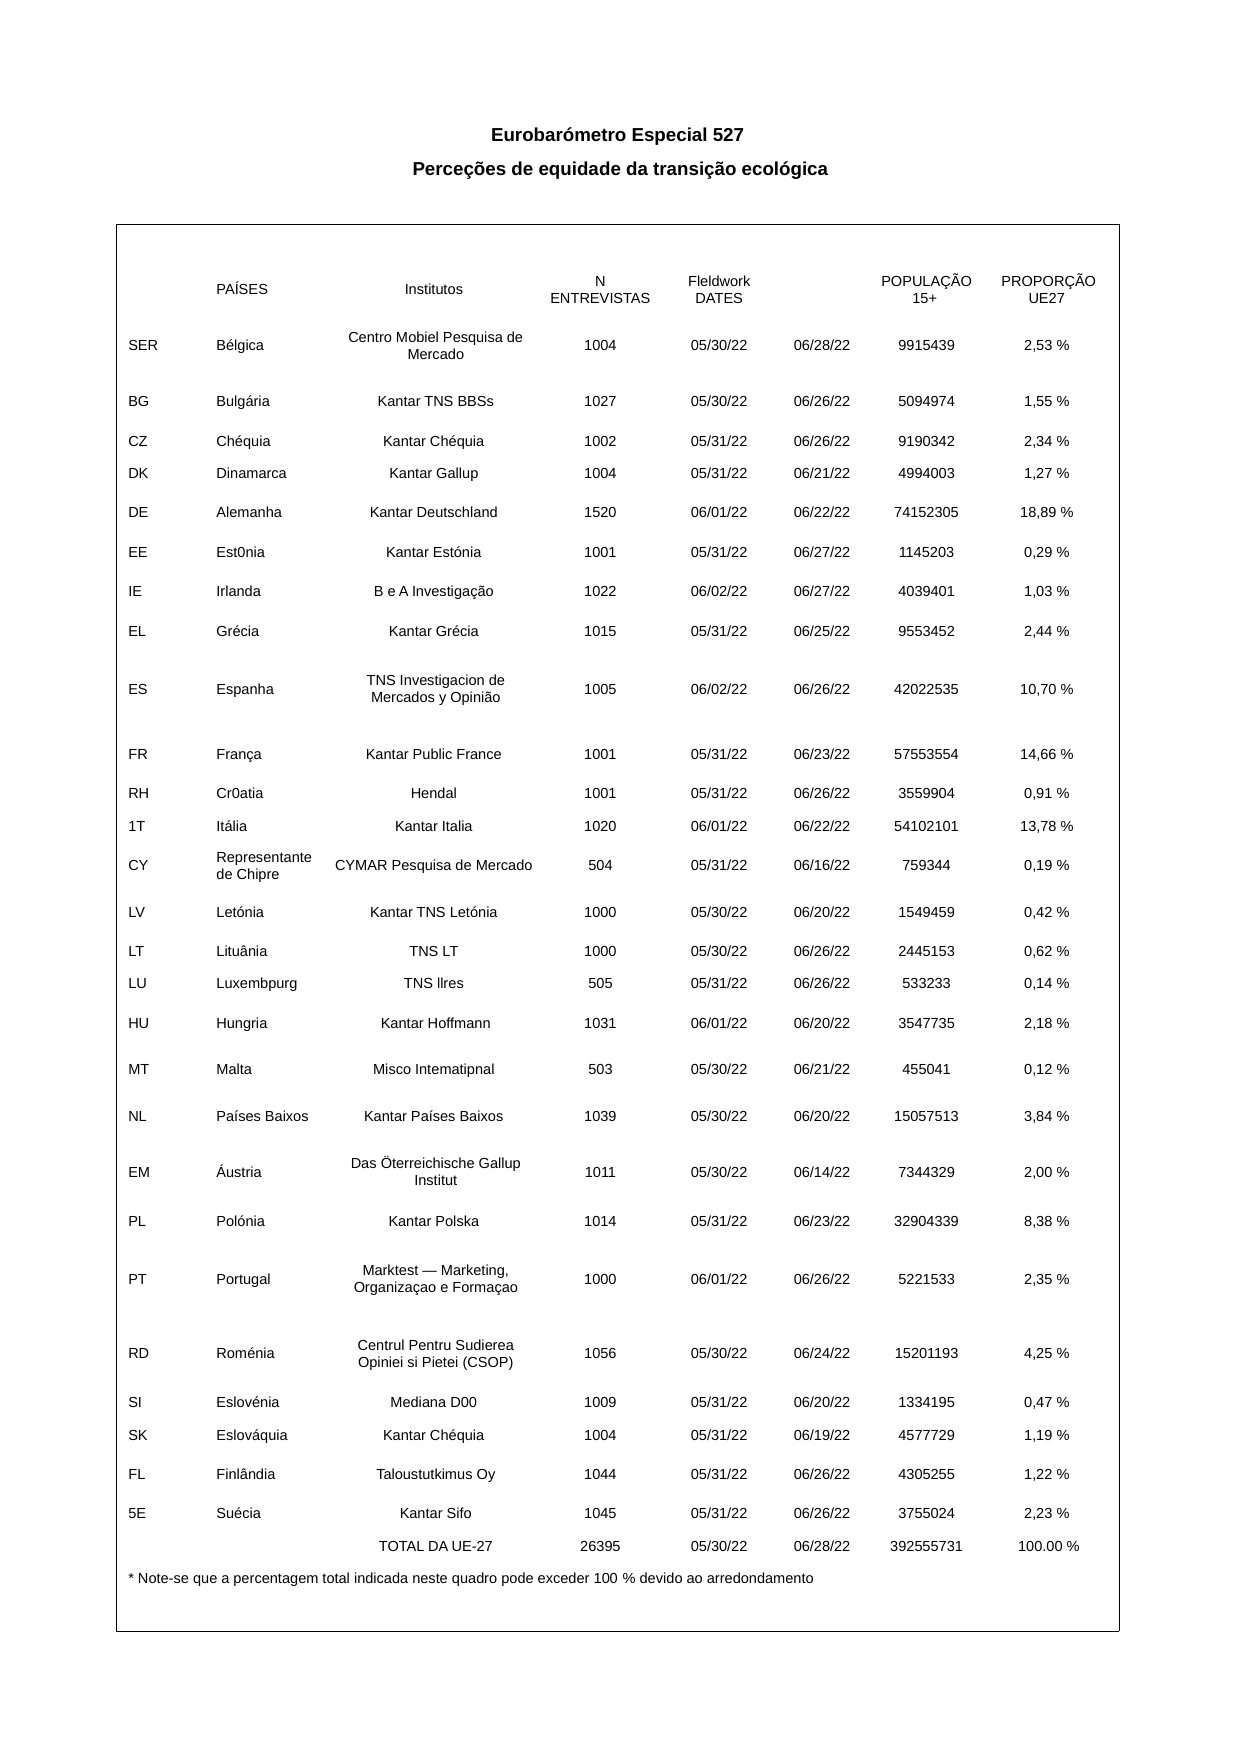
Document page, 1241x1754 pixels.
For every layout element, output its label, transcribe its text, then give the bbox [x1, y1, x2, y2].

table_cell 0,19 % [987, 842, 1110, 888]
table_cell 10,70 % [987, 647, 1110, 731]
table_cell 1031 [540, 1000, 660, 1046]
table_cell Polónia [213, 1204, 331, 1237]
table_cell Kantar Italia [331, 810, 540, 842]
table_cell Hungria [213, 1000, 331, 1046]
table_cell 14/06/22 [778, 1139, 866, 1204]
table_cell Grécia [213, 615, 331, 647]
table_cell 30/05/22 [660, 935, 778, 967]
table_cell 0,62 % [987, 935, 1110, 967]
table_cell 31/05/22 [660, 424, 778, 457]
table_cell 2,18 % [987, 1000, 1110, 1046]
table_cell 57553554 [866, 731, 987, 777]
table_cell 31/05/22 [660, 457, 778, 489]
table_cell 26/06/22 [778, 935, 866, 967]
table_cell PT [125, 1237, 213, 1321]
table_cell 23/06/22 [778, 1204, 866, 1237]
table_cell DE [125, 489, 213, 536]
table_cell 30/05/22 [660, 1046, 778, 1093]
table_cell B e A Investigação [331, 568, 540, 614]
table_cell 74152305 [866, 489, 987, 536]
table_cell SK [125, 1418, 213, 1451]
table_cell Malta [213, 1046, 331, 1093]
table_cell Marktest — Marketing, Organizaçao e Formaçao [331, 1237, 540, 1321]
table_cell Irlanda [213, 568, 331, 614]
table_cell Lituânia [213, 935, 331, 967]
table_cell RD [125, 1321, 213, 1386]
table_cell PL [125, 1204, 213, 1237]
table_cell 3559904 [866, 777, 987, 810]
table_cell Itália [213, 810, 331, 842]
table_cell 14,66 % [987, 731, 1110, 777]
table_cell 28/06/22 [778, 313, 866, 378]
table_cell 1001 [540, 536, 660, 568]
table_cell 504 [540, 842, 660, 888]
table_cell [125, 1530, 213, 1562]
table_cell 31/05/22 [660, 1386, 778, 1418]
table_cell 1039 [540, 1093, 660, 1139]
table_cell TNS llres [331, 968, 540, 1000]
table_cell MT [125, 1046, 213, 1093]
table_cell 31/05/22 [660, 536, 778, 568]
table_cell LT [125, 935, 213, 967]
table_cell 20/06/22 [778, 1386, 866, 1418]
table_cell 0,91 % [987, 777, 1110, 810]
table_cell 1549459 [866, 889, 987, 935]
table_cell LV [125, 889, 213, 935]
table_cell Suécia [213, 1497, 331, 1529]
table_cell 26/06/22 [778, 647, 866, 731]
table_cell 31/05/22 [660, 615, 778, 647]
table_cell 505 [540, 968, 660, 1000]
table_cell 26395 [540, 1530, 660, 1562]
table_cell 2,00 % [987, 1139, 1110, 1204]
table_cell Kantar Estónia [331, 536, 540, 568]
table_cell 31/05/22 [660, 1204, 778, 1237]
table_cell 16/06/22 [778, 842, 866, 888]
table_cell RH [125, 777, 213, 810]
table_cell CYMAR Pesquisa de Mercado [331, 842, 540, 888]
table_cell Chéquia [213, 424, 331, 457]
table_cell 18,89 % [987, 489, 1110, 536]
table_cell 26/06/22 [778, 968, 866, 1000]
table_cell EM [125, 1139, 213, 1204]
table_cell HU [125, 1000, 213, 1046]
table_cell 22/06/22 [778, 489, 866, 536]
table_cell 1334195 [866, 1386, 987, 1418]
table_cell Eslováquia [213, 1418, 331, 1451]
table_cell 02/06/22 [660, 647, 778, 731]
table_cell Alemanha [213, 489, 331, 536]
table_cell Est0nia [213, 536, 331, 568]
table_cell Finlândia [213, 1451, 331, 1497]
table_cell Kantar Chéquia [331, 1418, 540, 1451]
table_cell 5094974 [866, 378, 987, 424]
table_cell 1015 [540, 615, 660, 647]
table_cell Bélgica [213, 313, 331, 378]
table_cell Luxembpurg [213, 968, 331, 1000]
table_cell 1056 [540, 1321, 660, 1386]
table_cell Bulgária [213, 378, 331, 424]
table_cell 1004 [540, 1418, 660, 1451]
table_cell Centro Mobiel Pesquisa de Mercado [331, 313, 540, 378]
table_cell Kantar Polska [331, 1204, 540, 1237]
table_cell 4039401 [866, 568, 987, 614]
table_cell 30/05/22 [660, 378, 778, 424]
table_cell 1520 [540, 489, 660, 536]
table_cell 27/06/22 [778, 568, 866, 614]
table_cell 1022 [540, 568, 660, 614]
table_cell 28/06/22 [778, 1530, 866, 1562]
table_header Fleldwork DATES [660, 266, 778, 313]
table_cell 31/05/22 [660, 731, 778, 777]
table_cell 15201193 [866, 1321, 987, 1386]
table_cell França [213, 731, 331, 777]
table_cell 42022535 [866, 647, 987, 731]
table_cell Eslovénia [213, 1386, 331, 1418]
table_cell 31/05/22 [660, 842, 778, 888]
table_cell 30/05/22 [660, 1093, 778, 1139]
table_cell Letónia [213, 889, 331, 935]
table_cell Taloustutkimus Oy [331, 1451, 540, 1497]
table_cell 31/05/22 [660, 1418, 778, 1451]
table_cell 26/06/22 [778, 1451, 866, 1497]
table_cell 26/06/22 [778, 424, 866, 457]
table_header PAÍSES [213, 266, 331, 313]
table_cell 01/06/22 [660, 1000, 778, 1046]
table_cell Espanha [213, 647, 331, 731]
table_cell 1004 [540, 457, 660, 489]
table_cell 9553452 [866, 615, 987, 647]
table_cell 4,25 % [987, 1321, 1110, 1386]
table_cell Áustria [213, 1139, 331, 1204]
table_cell 2445153 [866, 935, 987, 967]
table_cell 0,14 % [987, 968, 1110, 1000]
table_cell 26/06/22 [778, 378, 866, 424]
table_cell 1004 [540, 313, 660, 378]
table_cell 1145203 [866, 536, 987, 568]
table_cell Kantar Grécia [331, 615, 540, 647]
table_cell Representante de Chipre [213, 842, 331, 888]
table_cell Kantar Gallup [331, 457, 540, 489]
table_cell 0,29 % [987, 536, 1110, 568]
table_cell ES [125, 647, 213, 731]
table_cell 0,47 % [987, 1386, 1110, 1418]
table_cell 1T [125, 810, 213, 842]
table_cell Países Baixos [213, 1093, 331, 1139]
table_cell FL [125, 1451, 213, 1497]
table_cell 1009 [540, 1386, 660, 1418]
table_cell 20/06/22 [778, 889, 866, 935]
table_cell Kantar Chéquia [331, 424, 540, 457]
table_cell 21/06/22 [778, 457, 866, 489]
table_cell 20/06/22 [778, 1093, 866, 1139]
table_header [778, 266, 866, 313]
table_cell SER [125, 313, 213, 378]
table_cell 01/06/22 [660, 489, 778, 536]
table_cell 392555731 [866, 1530, 987, 1562]
table_cell 01/06/22 [660, 810, 778, 842]
table_header PROPORÇÃO UE27 [987, 266, 1110, 313]
table_cell 9190342 [866, 424, 987, 457]
table_cell BG [125, 378, 213, 424]
table_cell [213, 1530, 331, 1562]
table_cell 1,22 % [987, 1451, 1110, 1497]
table_cell 26/06/22 [778, 777, 866, 810]
table_cell 30/05/22 [660, 313, 778, 378]
table_cell 30/05/22 [660, 889, 778, 935]
table_cell SI [125, 1386, 213, 1418]
table_cell * Note-se que a percentagem total indicada neste quadro pode exceder 100 % devido ao arredondamento [125, 1562, 1110, 1594]
table_header Institutos [331, 266, 540, 313]
table_cell 100,00 % [987, 1530, 1110, 1562]
table_cell 533233 [866, 968, 987, 1000]
table_cell 1002 [540, 424, 660, 457]
table_cell 1,19 % [987, 1418, 1110, 1451]
table_cell Roménia [213, 1321, 331, 1386]
table_cell 54102101 [866, 810, 987, 842]
table_cell 31/05/22 [660, 1451, 778, 1497]
table_cell CY [125, 842, 213, 888]
table_cell 31/05/22 [660, 777, 778, 810]
table_cell 31/05/22 [660, 1497, 778, 1529]
table_cell 1020 [540, 810, 660, 842]
table_cell 455041 [866, 1046, 987, 1093]
table_cell EE [125, 536, 213, 568]
table_cell Das Öterreichische Gallup Institut [331, 1139, 540, 1204]
table_cell FR [125, 731, 213, 777]
table_cell Kantar Sifo [331, 1497, 540, 1529]
table_cell 4305255 [866, 1451, 987, 1497]
table_cell 3755024 [866, 1497, 987, 1529]
table_cell 7344329 [866, 1139, 987, 1204]
table_cell 25/06/22 [778, 615, 866, 647]
table_cell 2,35 % [987, 1237, 1110, 1321]
table_cell 30/05/22 [660, 1139, 778, 1204]
table_cell 3,84 % [987, 1093, 1110, 1139]
table_cell Kantar Deutschland [331, 489, 540, 536]
table_cell 2,34 % [987, 424, 1110, 457]
table_cell 5E [125, 1497, 213, 1529]
table_cell Kantar Países Baixos [331, 1093, 540, 1139]
table_cell 24/06/22 [778, 1321, 866, 1386]
table_cell 26/06/22 [778, 1237, 866, 1321]
table_cell 21/06/22 [778, 1046, 866, 1093]
table_cell EL [125, 615, 213, 647]
table_cell 22/06/22 [778, 810, 866, 842]
table_cell LU [125, 968, 213, 1000]
table_header [125, 266, 213, 313]
table_cell 1001 [540, 731, 660, 777]
table_cell 27/06/22 [778, 536, 866, 568]
table_cell 1014 [540, 1204, 660, 1237]
table_cell 1005 [540, 647, 660, 731]
table_cell 20/06/22 [778, 1000, 866, 1046]
table_cell 2,44 % [987, 615, 1110, 647]
table_cell Centrul Pentru Sudierea Opiniei si Pietei (CSOP) [331, 1321, 540, 1386]
table_cell 1001 [540, 777, 660, 810]
table_cell 01/06/22 [660, 1237, 778, 1321]
table_cell 1000 [540, 889, 660, 935]
table_cell Dinamarca [213, 457, 331, 489]
table_cell 15057513 [866, 1093, 987, 1139]
table_cell 30/05/22 [660, 1530, 778, 1562]
table_cell 5221533 [866, 1237, 987, 1321]
table_cell Kantar Public France [331, 731, 540, 777]
table_cell 1,55 % [987, 378, 1110, 424]
table_cell 3547735 [866, 1000, 987, 1046]
table_cell 1,27 % [987, 457, 1110, 489]
table_cell 503 [540, 1046, 660, 1093]
table_cell NL [125, 1093, 213, 1139]
table_cell 759344 [866, 842, 987, 888]
table_cell 13,78 % [987, 810, 1110, 842]
table_cell 0,12 % [987, 1046, 1110, 1093]
table_cell 1,03 % [987, 568, 1110, 614]
table_header POPULAÇÃO 15+ [866, 266, 987, 313]
table_cell Cr0atia [213, 777, 331, 810]
table_cell Kantar TNS Letónia [331, 889, 540, 935]
table_cell 9915439 [866, 313, 987, 378]
table_cell 31/05/22 [660, 968, 778, 1000]
table_cell Portugal [213, 1237, 331, 1321]
table_cell Kantar TNS BBSs [331, 378, 540, 424]
table_cell 26/06/22 [778, 1497, 866, 1529]
table_cell 1000 [540, 1237, 660, 1321]
table_cell Mediana D00 [331, 1386, 540, 1418]
table_cell TOTAL DA UE-27 [331, 1530, 540, 1562]
table_cell DK [125, 457, 213, 489]
table_cell 1044 [540, 1451, 660, 1497]
table_cell 1045 [540, 1497, 660, 1529]
table_cell 02/06/22 [660, 568, 778, 614]
table_cell 23/06/22 [778, 731, 866, 777]
table_cell IE [125, 568, 213, 614]
table_cell Misco Intematipnal [331, 1046, 540, 1093]
table_cell Hendal [331, 777, 540, 810]
table_cell 0,42 % [987, 889, 1110, 935]
table_cell 32904339 [866, 1204, 987, 1237]
table_cell 1027 [540, 378, 660, 424]
table_cell CZ [125, 424, 213, 457]
table_cell 2,23 % [987, 1497, 1110, 1529]
table_cell 19/06/22 [778, 1418, 866, 1451]
table_cell 8,38 % [987, 1204, 1110, 1237]
table_cell 2,53 % [987, 313, 1110, 378]
table_cell TNS LT [331, 935, 540, 967]
table_cell 30/05/22 [660, 1321, 778, 1386]
table_cell 4994003 [866, 457, 987, 489]
table_cell TNS Investigacion de Mercados y Opinião [331, 647, 540, 731]
table_cell 1011 [540, 1139, 660, 1204]
table_cell 4577729 [866, 1418, 987, 1451]
table_cell 1000 [540, 935, 660, 967]
table_header N ENTREVISTAS [540, 266, 660, 313]
table_cell Kantar Hoffmann [331, 1000, 540, 1046]
